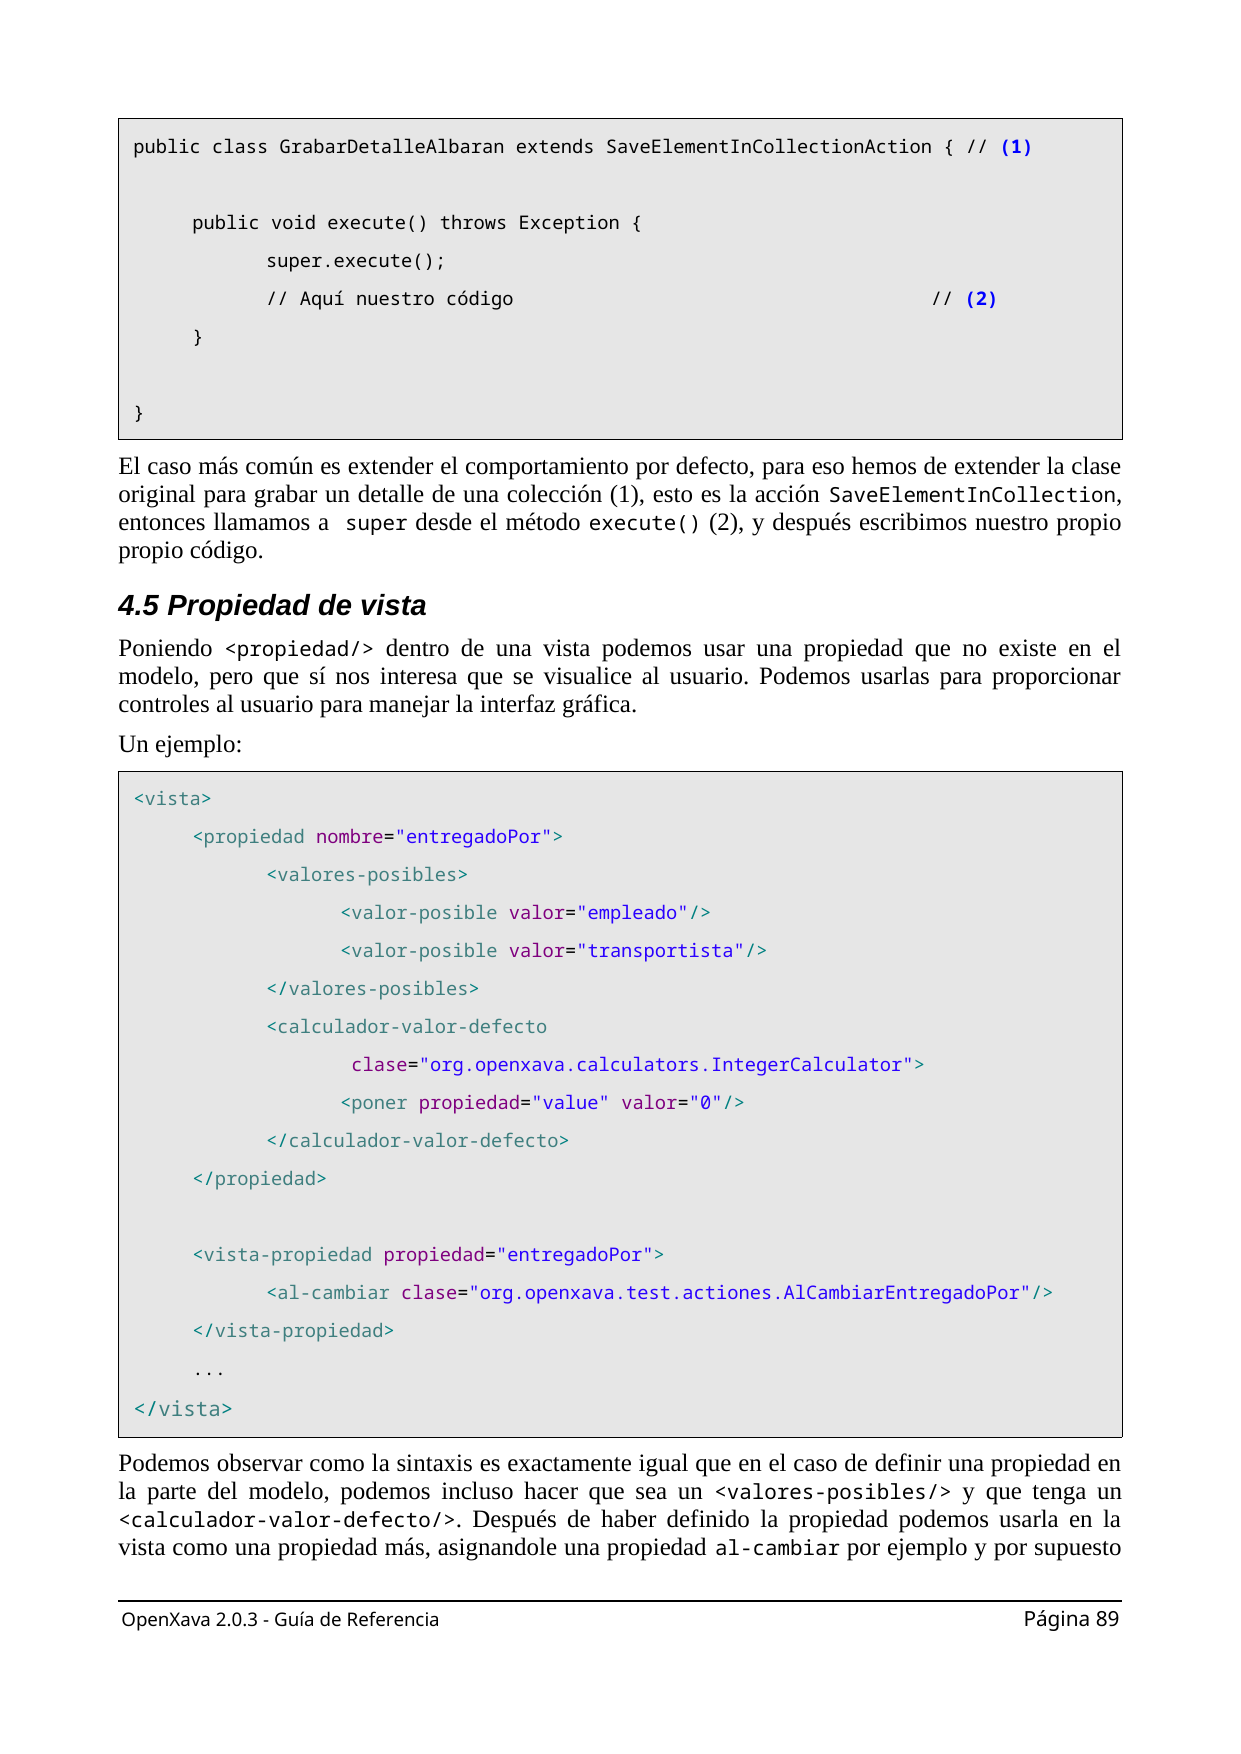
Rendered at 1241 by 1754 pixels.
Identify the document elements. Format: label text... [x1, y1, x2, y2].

text <calculador-valor-defecto [119, 999, 1122, 1037]
text <al-cambiar clase="org.openxava.test.actiones.AlCambiarEntregadoPor"/> [119, 1265, 1122, 1303]
text public void execute() throws Exception { [119, 194, 1122, 232]
text Poniendo <propiedad/> dentro de una vista podemos usar una propiedad que no existe en el modelo, pero que sí nos interesa que se visualice al usuario. Podemos usarlas para proporcionar controles al usuario para manejar la interfaz gráfica. [118, 634, 1122, 718]
text } [119, 308, 1122, 346]
text public class GrabarDetalleAlbaran extends SaveElementInCollectionAction { // (1) [119, 119, 1122, 156]
text </vista> [119, 1379, 1122, 1437]
text </propiedad> [119, 1151, 1122, 1189]
text clase="org.openxava.calculators.IntegerCalculator"> [119, 1037, 1122, 1075]
text <propiedad nombre="entregadoPor"> [119, 808, 1122, 847]
text <valor-posible valor="empleado"/> [119, 884, 1122, 923]
text } [119, 384, 1122, 439]
text Podemos observar como la sintaxis es exactamente igual que en el caso de definir una propiedad en la parte del modelo, podemos incluso hacer que sea un <valores-posibles/> y que tenga un <calculador-valor-defecto/>. Después de haber definido la propiedad podemos usarla en la vista como una propiedad más, asignandole una propiedad al-cambiar por ejemplo y por supuesto [118, 1449, 1122, 1562]
text <vista> [119, 772, 1122, 808]
text <valor-posible valor="transportista"/> [119, 923, 1122, 961]
text ... [119, 1341, 1122, 1379]
text </calculador-valor-defecto> [119, 1113, 1122, 1151]
text Un ejemplo: [118, 730, 1122, 758]
text <valores-posibles> [119, 847, 1122, 884]
text </vista-propiedad> [119, 1303, 1122, 1341]
text El caso más común es extender el comportamiento por defecto, para eso hemos de extender la clase original para grabar un detalle de una colección (1), esto es la acción SaveElementInCollection, entonces llamamos a super desde el método execute() (2), y después escribimos nuestro propio propio código. [118, 452, 1122, 564]
text // Aquí nuestro código // (2) [119, 270, 1122, 308]
subtitle Propiedad de vista [118, 589, 1122, 622]
text <vista-propiedad propiedad="entregadoPor"> [119, 1227, 1122, 1265]
text <poner propiedad="value" valor="0"/> [119, 1075, 1122, 1113]
text super.execute(); [119, 232, 1122, 270]
text </valores-posibles> [119, 961, 1122, 999]
